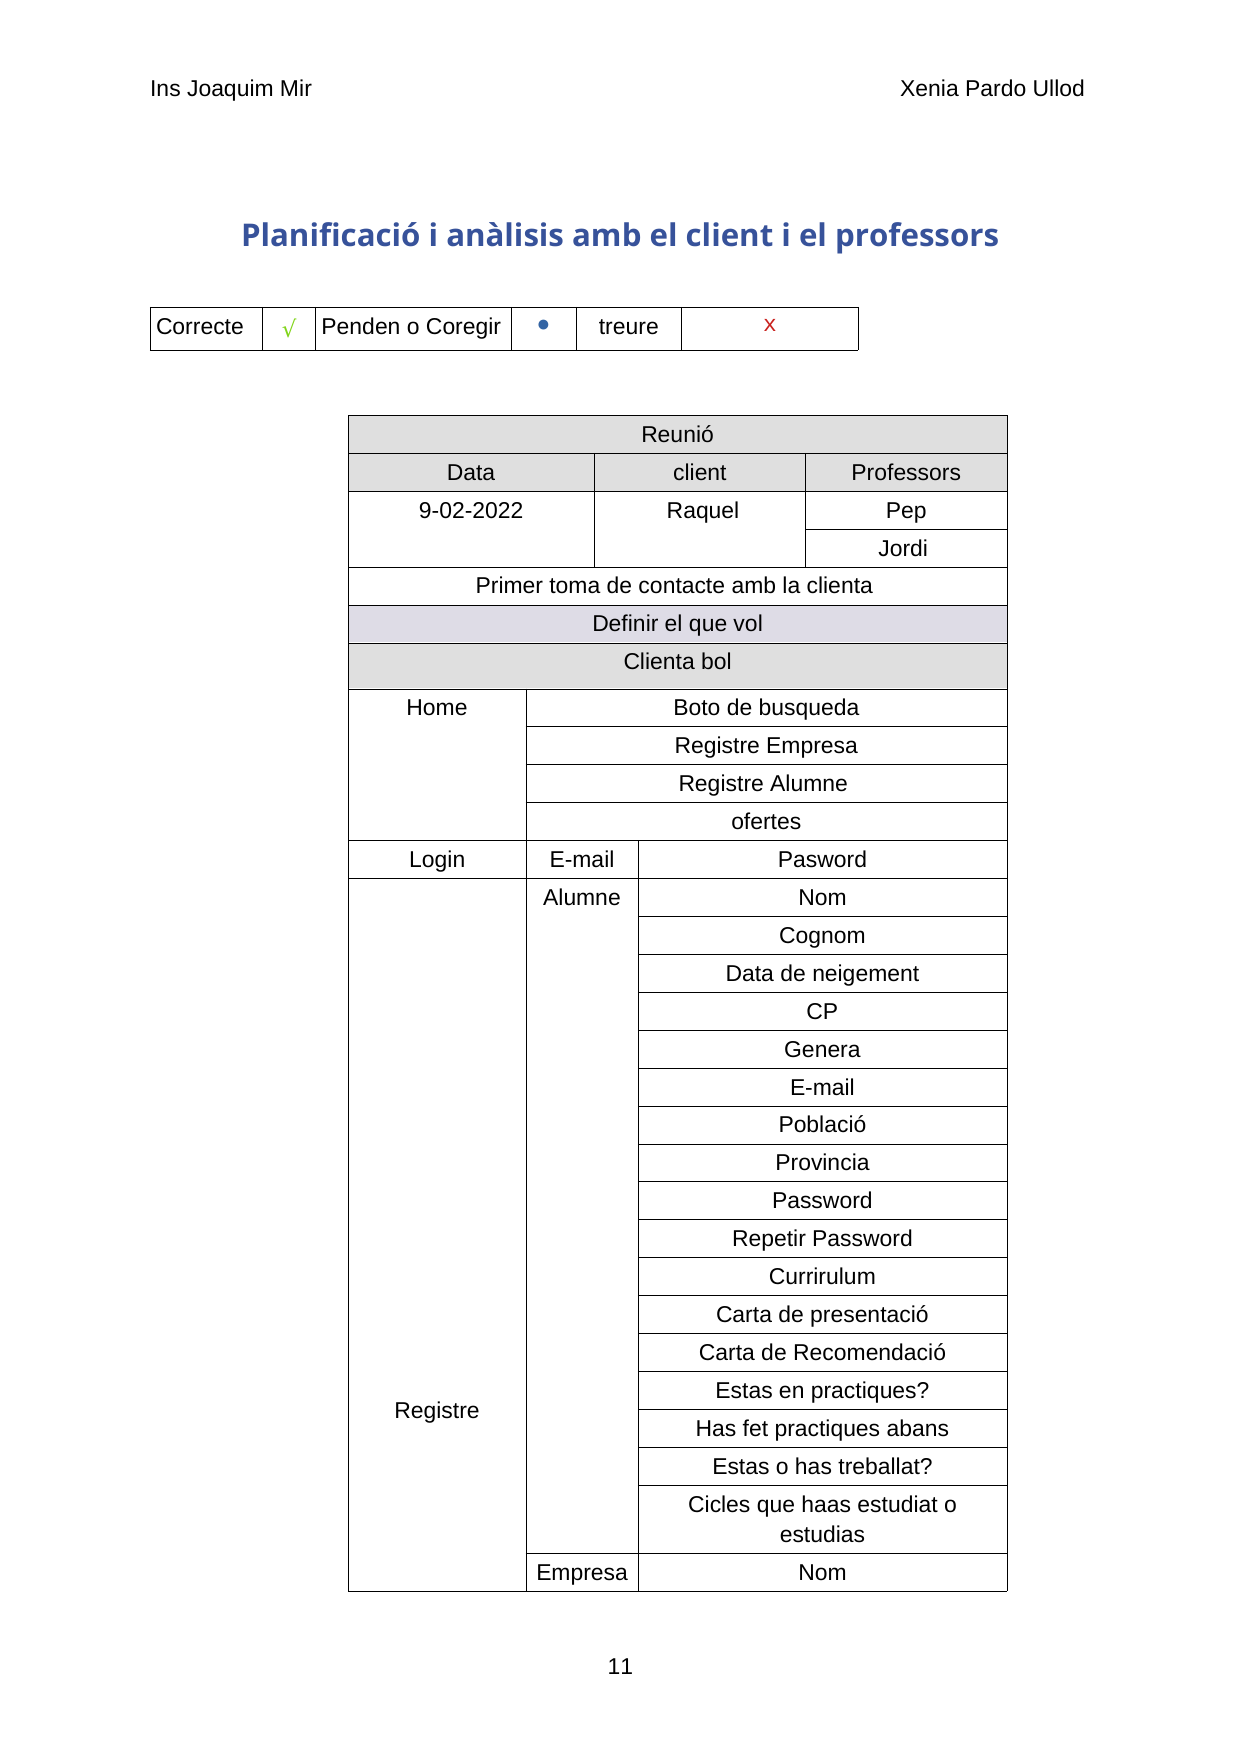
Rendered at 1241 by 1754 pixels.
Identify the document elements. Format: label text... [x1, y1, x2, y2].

table_cell Home [349, 690, 526, 840]
table_cell Registre Empresa [527, 727, 1007, 764]
table_cell Professors [806, 454, 1007, 491]
table_cell Carta de presentació [639, 1296, 1007, 1333]
table_cell Primer toma de contacte amb la clienta [349, 568, 1007, 604]
table_cell Pasword [639, 841, 1007, 878]
table_cell Nom [639, 879, 1007, 916]
table_cell Registre Alumne [527, 765, 1007, 802]
table_cell Boto de busqueda [527, 690, 1007, 726]
table_cell Currirulum [639, 1258, 1007, 1295]
table_cell Provincia [639, 1145, 1007, 1181]
table_cell Data [349, 454, 594, 491]
table_cell Nom [639, 1554, 1007, 1591]
table_cell Password [639, 1182, 1007, 1219]
table_cell Alumne [527, 879, 638, 1553]
table_cell E-mail [527, 841, 638, 878]
table_cell Login [349, 841, 526, 878]
table_cell Registre [349, 879, 526, 1591]
table_cell E-mail [639, 1069, 1007, 1106]
table_cell Repetir Password [639, 1220, 1007, 1257]
table_header √ [263, 308, 315, 350]
table_cell Genera [639, 1031, 1007, 1068]
table_cell client [595, 454, 805, 491]
table_cell Cognom [639, 917, 1007, 954]
table_header treure [577, 308, 681, 350]
table_cell Estas o has treballat? [639, 1448, 1007, 1485]
table_cell Cicles que haas estudiat o estudias [639, 1486, 1007, 1553]
table_header Correcte [151, 308, 262, 350]
table_cell Jordi [806, 530, 1007, 567]
table_header ● [512, 308, 576, 350]
table_cell CP [639, 993, 1007, 1030]
table_header x [682, 308, 858, 350]
table_cell Data de neigement [639, 955, 1007, 992]
text Planificació i anàlisis amb el client i el professors [150, 213, 1090, 256]
table_cell ofertes [527, 803, 1007, 840]
table_cell Pep [806, 492, 1007, 529]
table_cell Població [639, 1107, 1007, 1143]
table_header Penden o Coregir [316, 308, 511, 350]
table_header Reunió [349, 416, 1007, 453]
table_cell Estas en practiques? [639, 1372, 1007, 1409]
table_cell Clienta bol [349, 644, 1007, 688]
table_cell Has fet practiques abans [639, 1410, 1007, 1447]
table_cell Empresa [527, 1554, 638, 1591]
table_cell Definir el que vol [349, 606, 1007, 642]
table_cell Raquel [595, 492, 805, 567]
table_cell 9-02-2022 [349, 492, 594, 567]
table_cell Carta de Recomendació [639, 1334, 1007, 1371]
